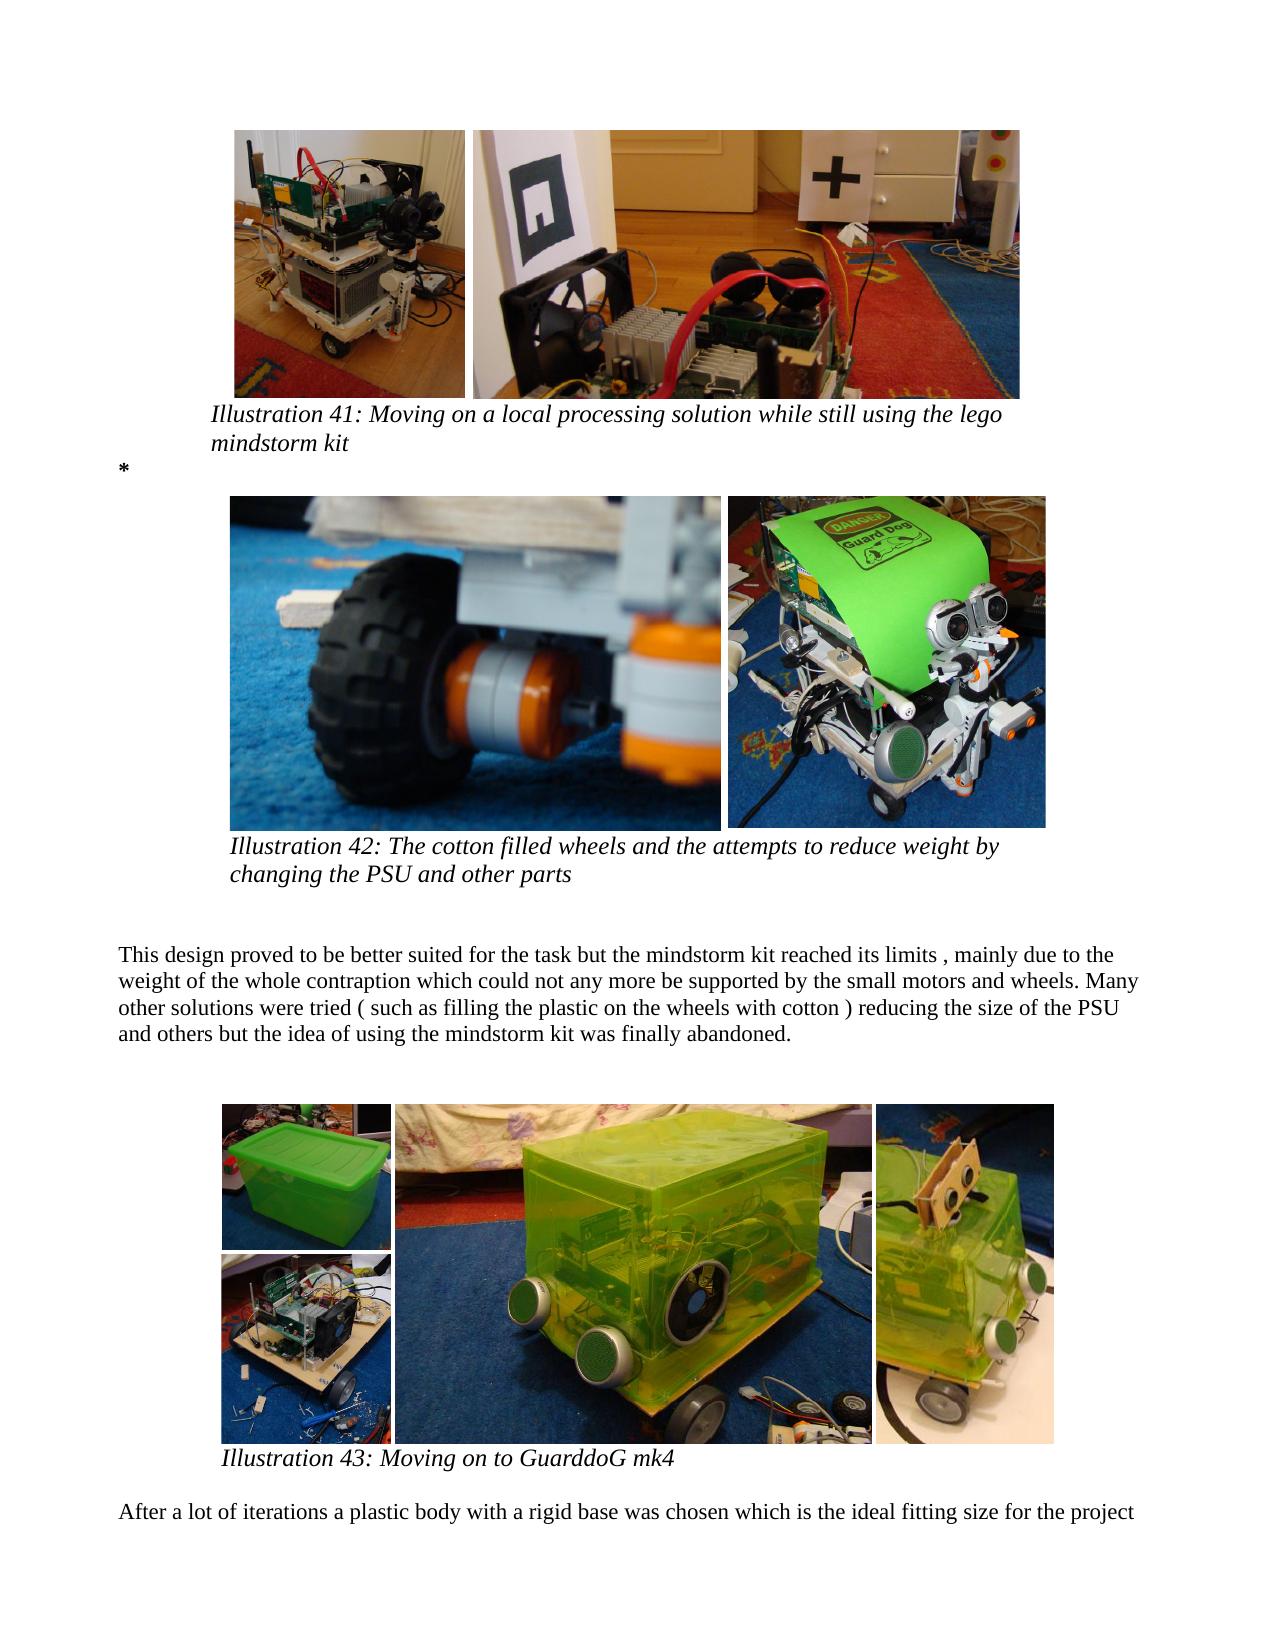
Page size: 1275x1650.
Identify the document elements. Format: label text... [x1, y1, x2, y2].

picture [229, 496, 1046, 831]
text Illustration 42: The cotton filled wheels and the attempts to reduce weight by changing the PSU and other parts [229, 831, 1046, 888]
text After a lot of iterations a plastic body with a rigid base was chosen which is the ideal fitting size for the project [118, 1498, 1157, 1525]
text Illustration 43: Moving on to GuarddoG mk4 [221, 1444, 1054, 1472]
picture [221, 1104, 1054, 1444]
text This design proved to be better suited for the task but the mindstorm kit reached its limits , mainly due to the weight of the whole contraption which could not any more be supported by the small motors and wheels. Many other solutions were tried ( such as filling the plastic on the wheels with cotton ) reducing the size of the PSU and others but the idea of using the mindstorm kit was finally abandoned. [118, 941, 1157, 1046]
text * [118, 118, 1157, 483]
text Illustration 41: Moving on a local processing solution while still using the lego mindstorm kit [211, 400, 1064, 457]
picture [234, 130, 1020, 400]
